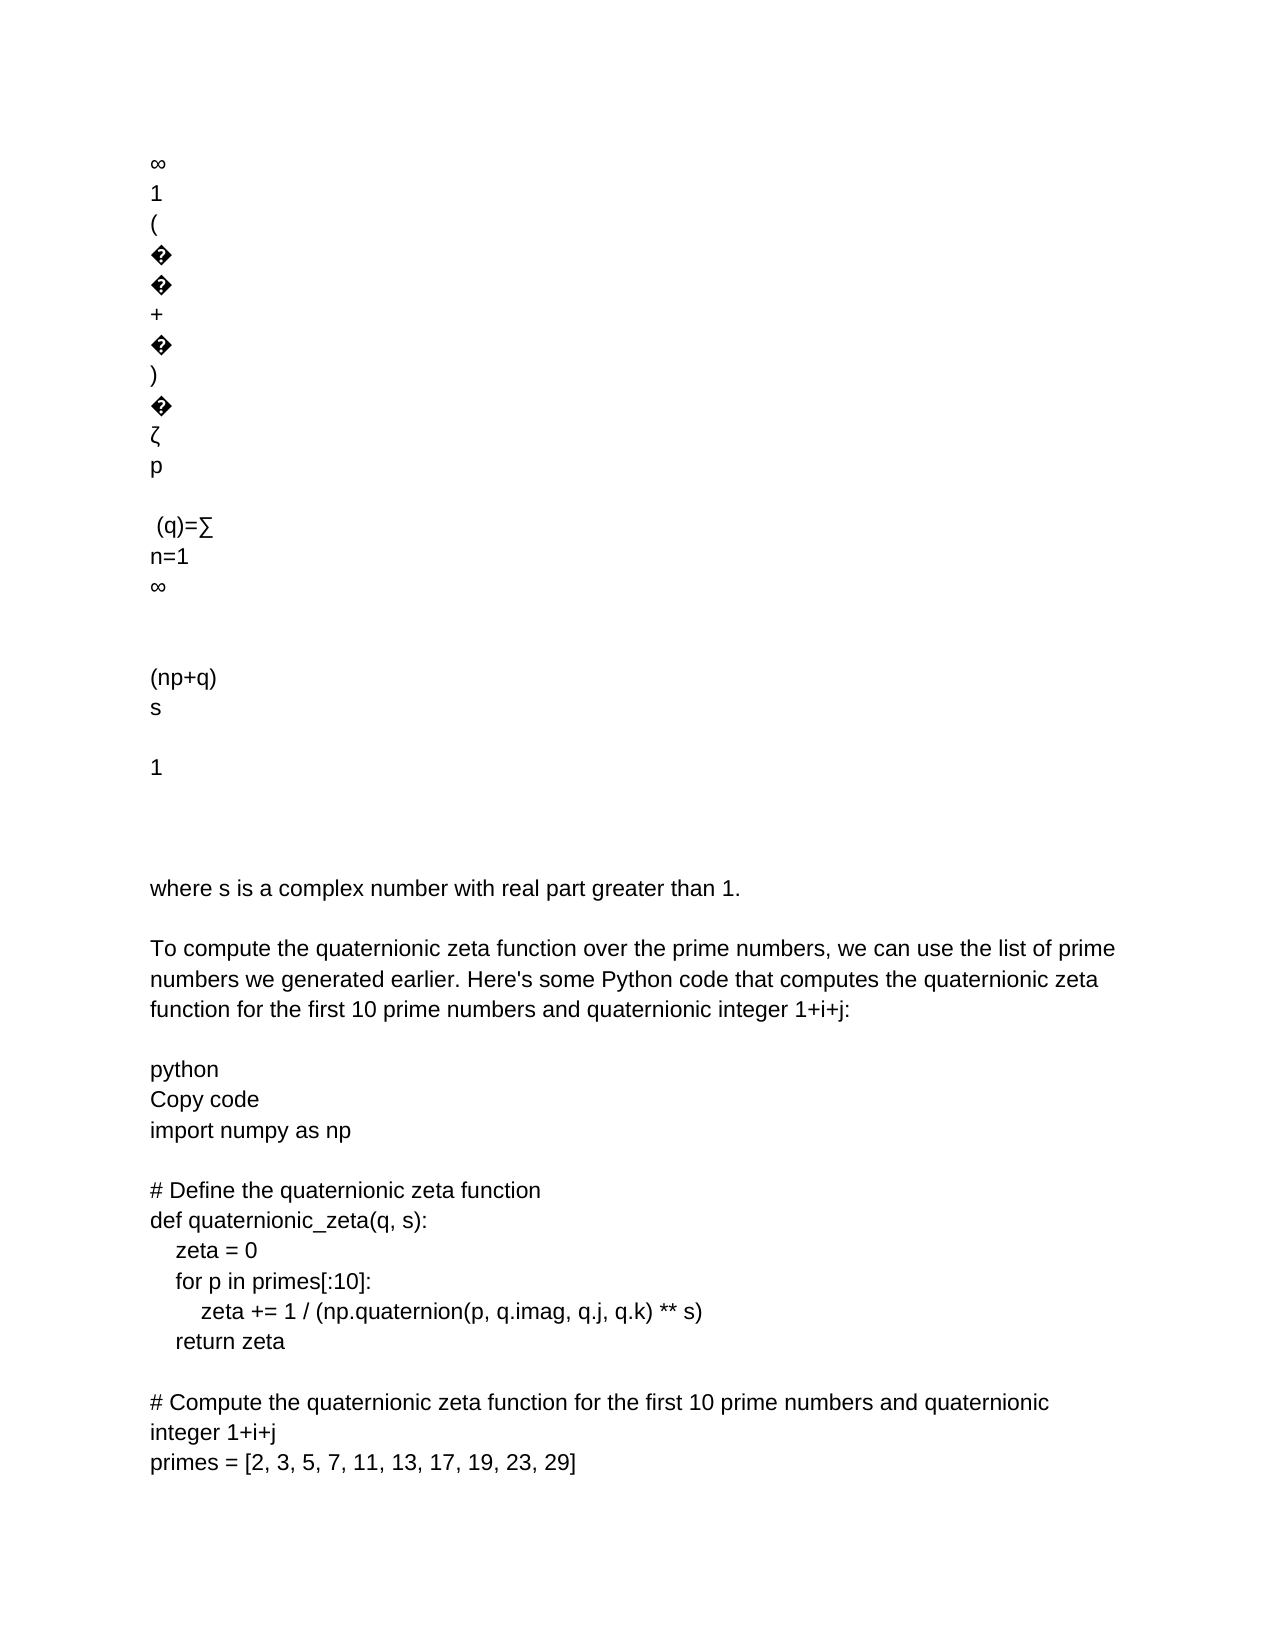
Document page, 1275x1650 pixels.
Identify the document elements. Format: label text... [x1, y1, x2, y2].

text zeta += 1 / (np.quaternion(p, q.imag, q.j, q.k) ** s) [150, 1298, 1125, 1324]
text � [150, 271, 1125, 297]
text (q)=∑ [150, 512, 1125, 539]
text 1 [150, 754, 1125, 781]
text for p in primes[:10]: [150, 1268, 1125, 1294]
text To compute the quaternionic zeta function over the prime numbers, we can use the list of prime numbers we generated earlier. Here's some Python code that computes the quaternionic zeta function for the first 10 prime numbers and quaternionic integer 1+i+j: [150, 935, 1125, 1022]
text � [150, 392, 1125, 418]
text + [150, 301, 1125, 327]
text python [150, 1056, 1125, 1083]
text primes = [2, 3, 5, 7, 11, 13, 17, 19, 23, 29] [150, 1449, 1125, 1475]
text ( [150, 210, 1125, 237]
text def quaternionic_zeta(q, s): [150, 1207, 1125, 1234]
text zeta = 0 [150, 1237, 1125, 1264]
text p [150, 452, 1125, 478]
text # Define the quaternionic zeta function [150, 1177, 1125, 1203]
text � [150, 241, 1125, 267]
text (np+q) [150, 663, 1125, 690]
text ​ [150, 603, 1125, 629]
text 1 [150, 180, 1125, 207]
text ) [150, 361, 1125, 388]
text Copy code [150, 1086, 1125, 1113]
text n=1 [150, 543, 1125, 569]
text import numpy as np [150, 1117, 1125, 1143]
text ∞ [150, 150, 1125, 176]
text ∞ [150, 573, 1125, 599]
text return zeta [150, 1328, 1125, 1354]
text ζ [150, 422, 1125, 448]
text where s is a complex number with real part greater than 1. [150, 875, 1125, 901]
text s [150, 694, 1125, 720]
text � [150, 331, 1125, 358]
text ​ [150, 482, 1125, 509]
text # Compute the quaternionic zeta function for the first 10 prime numbers and quaternionic integer 1+i+j [150, 1388, 1125, 1445]
text ​ [150, 784, 1125, 811]
